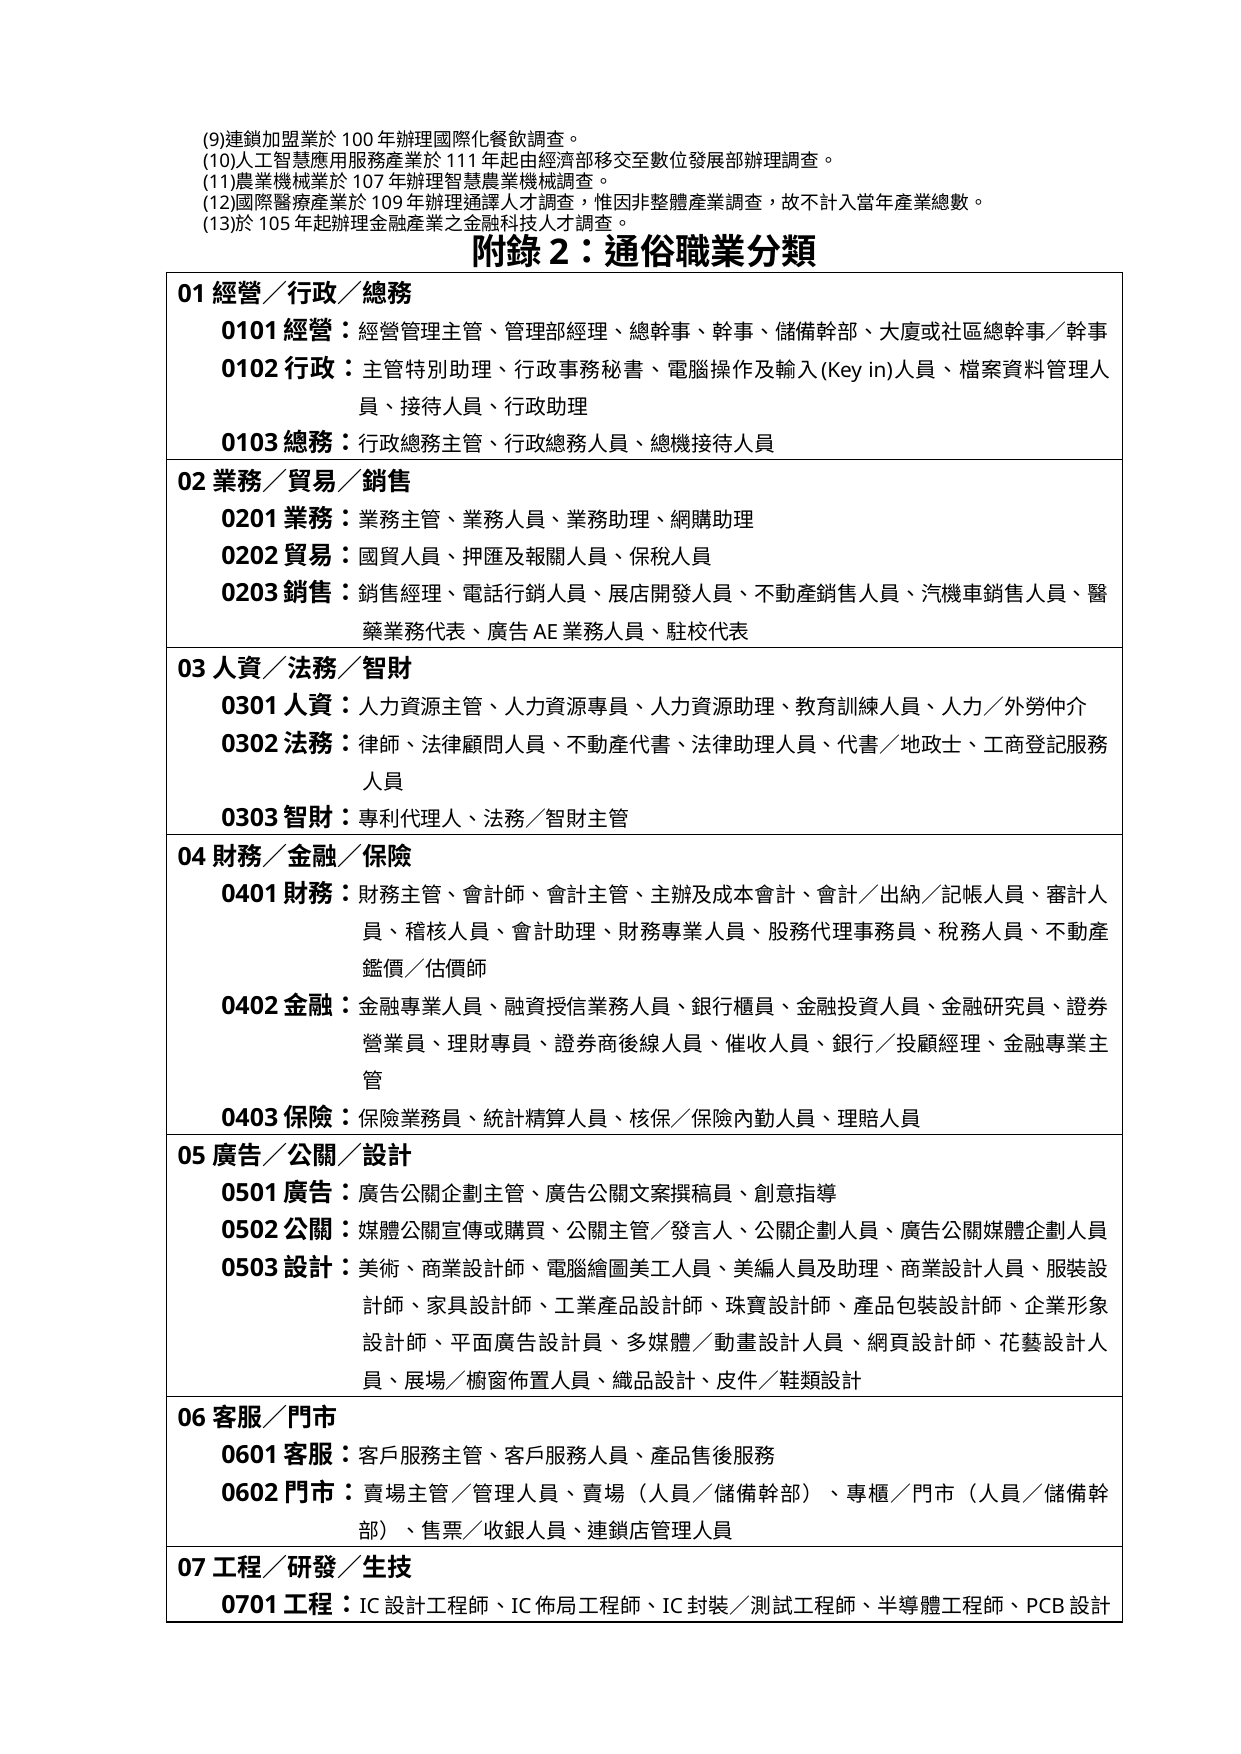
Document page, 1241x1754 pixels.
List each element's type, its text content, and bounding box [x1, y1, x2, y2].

text (10)人工智慧應用服務產業於111年起由經濟部移交至數位發展部辦理調查。 [165, 151, 1122, 172]
table_cell 05 廣告／公關／設計 0501廣告：廣告公關企劃主管、廣告公關文案撰稿員、創意指導 0502公關：媒體公關宣傳或購買、公關主管／發言人、公關企劃人員、廣告公關媒體企劃人員 0503設計：美術、商業設計師、電腦繪圖美工人員、美編人員及助理、商業設計人員、服裝設計師、家具設計師、工業產品設計師、珠寶設計師、產品包裝設計師、企業形象設計師、平面廣告設計員、多媒體／動畫設計人員、網頁設計師、花藝設計人員、展場／櫥窗佈置人員、織品設計、皮件／鞋類設計 [167, 1135, 1122, 1396]
subtitle 附錄2：通俗職業分類 [165, 234, 1122, 272]
table_cell 03 人資／法務／智財 0301人資：人力資源主管、人力資源專員、人力資源助理、教育訓練人員、人力／外勞仲介 0302法務：律師、法律顧問人員、不動產代書、法律助理人員、代書／地政士、工商登記服務人員 0303智財：專利代理人、法務／智財主管 [167, 648, 1122, 834]
text (12)國際醫療產業於109年辦理通譯人才調查，惟因非整體產業調查，故不計入當年產業總數。 [165, 192, 1122, 213]
table_cell 04 財務／金融／保險 0401財務：財務主管、會計師、會計主管、主辦及成本會計、會計／出納／記帳人員、審計人員、稽核人員、會計助理、財務專業人員、股務代理事務員、稅務人員、不動產鑑價／估價師 0402金融：金融專業人員、融資授信業務人員、銀行櫃員、金融投資人員、金融研究員、證券營業員、理財專員、證券商後線人員、催收人員、銀行／投顧經理、金融專業主管 0403保險：保險業務員、統計精算人員、核保／保險內勤人員、理賠人員 [167, 835, 1122, 1133]
table_cell 02 業務／貿易／銷售 0201業務：業務主管、業務人員、業務助理、網購助理 0202貿易：國貿人員、押匯及報關人員、保稅人員 0203銷售：銷售經理、電話行銷人員、展店開發人員、不動產銷售人員、汽機車銷售人員、醫藥業務代表、廣告AE業務人員、駐校代表 [167, 460, 1122, 647]
text (9)連鎖加盟業於100年辦理國際化餐飲調查。 [165, 130, 1122, 151]
table_header 01 經營／行政／總務 0101經營：經營管理主管、管理部經理、總幹事、幹事、儲備幹部、大廈或社區總幹事／幹事 0102行政：主管特別助理、行政事務秘書、電腦操作及輸入(Key in)人員、檔案資料管理人員、接待人員、行政助理 0103總務：行政總務主管、行政總務人員、總機接待人員 [167, 273, 1122, 459]
table_cell 07 工程／研發／生技 0701工程：IC設計工程師、IC佈局工程師、IC封裝／測試工程師、半導體工程師、PCB設計 [167, 1547, 1122, 1621]
table_cell 06 客服／門市 0601客服：客戶服務主管、客戶服務人員、產品售後服務 0602門市：賣場主管／管理人員、賣場（人員／儲備幹部）、專櫃／門市（人員／儲備幹部）、售票／收銀人員、連鎖店管理人員 [167, 1397, 1122, 1546]
text (13)於105年起辦理金融產業之金融科技人才調查。 [165, 213, 1122, 234]
text (11)農業機械業於107年辦理智慧農業機械調查。 [165, 172, 1122, 192]
